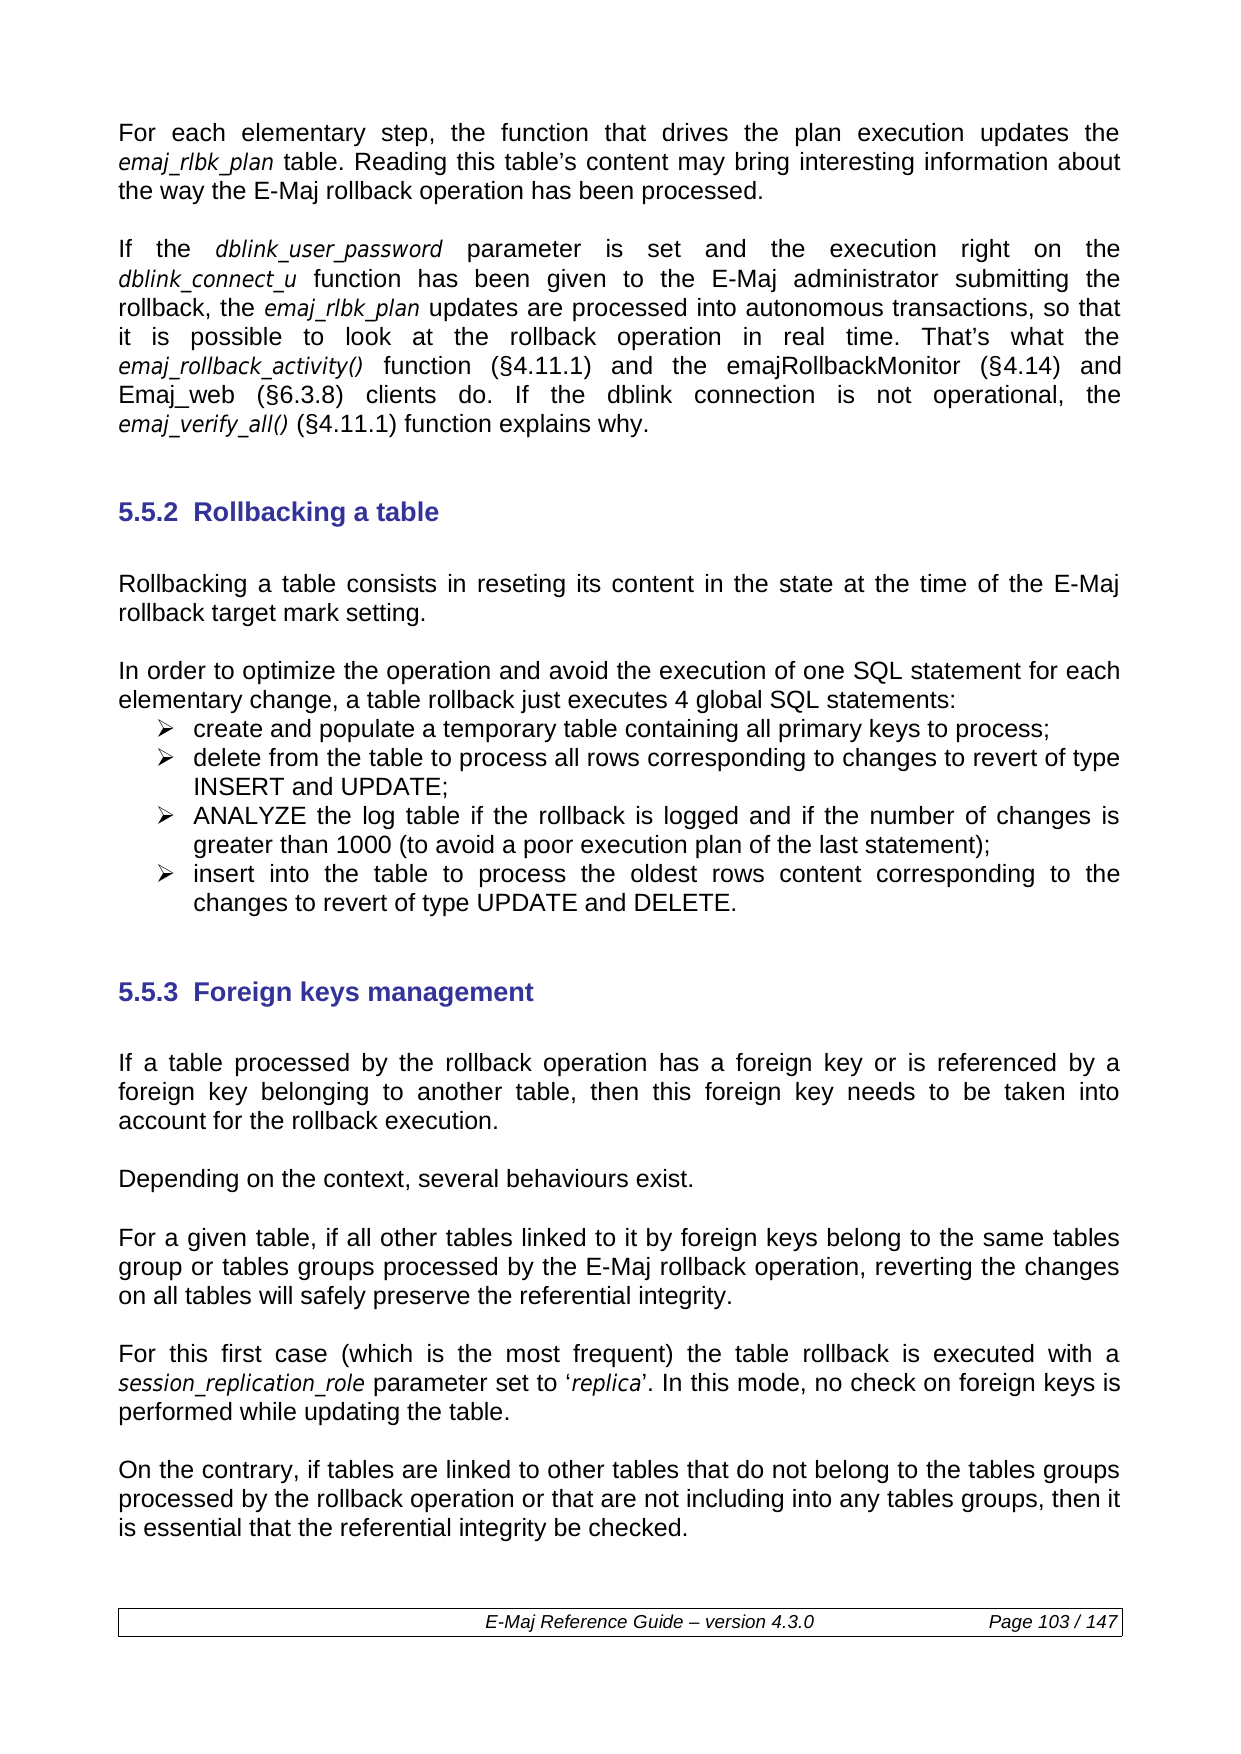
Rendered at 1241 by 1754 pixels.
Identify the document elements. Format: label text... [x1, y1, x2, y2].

list insert into the table to process the oldest rows content corresponding to the changes to revert of type UPDATE and DELETE. [156, 859, 1122, 917]
subtitle Rollbacking a table [118, 496, 1122, 527]
text If the dblink_user_password parameter is set and the execution right on the dblink_connect_u function has been given to the E-Maj administrator submitting the rollback, the emaj_rlbk_plan updates are processed into autonomous transactions, so that it is possible to look at the rollback operation in real time. That’s what the emaj_rollback_activity() function (§4.11.1) and the emajRollbackMonitor (§4.14) and Emaj_web (§6.3.8) clients do. If the dblink connection is not operational, the emaj_verify_all() (§4.11.1) function explains why. [118, 234, 1122, 438]
text If a table processed by the rollback operation has a foreign key or is referenced by a foreign key belonging to another table, then this foreign key needs to be taken into account for the rollback execution. [118, 1048, 1122, 1135]
text Rollbacking a table consists in reseting its content in the state at the time of the E-Maj rollback target mark setting. [118, 568, 1122, 627]
text For this first case (which is the most frequent) the table rollback is executed with a session_replication_role parameter set to ‘replica’. In this mode, no check on foreign keys is performed while updating the table. [118, 1339, 1122, 1426]
text For each elementary step, the function that drives the plan execution updates the emaj_rlbk_plan table. Reading this table’s content may bring interesting information about the way the E-Maj rollback operation has been processed. [118, 118, 1122, 205]
text Depending on the context, several behaviours exist. [118, 1164, 1122, 1193]
text On the contrary, if tables are linked to other tables that do not belong to the tables groups processed by the rollback operation or that are not including into any tables groups, then it is essential that the referential integrity be checked. [118, 1455, 1122, 1542]
text For a given table, if all other tables linked to it by foreign keys belong to the same tables group or tables groups processed by the E-Maj rollback operation, reverting the changes on all tables will safely preserve the referential integrity. [118, 1222, 1122, 1309]
subtitle Foreign keys management [118, 975, 1122, 1006]
list create and populate a temporary table containing all primary keys to process; [156, 714, 1122, 743]
text In order to optimize the operation and avoid the execution of one SQL statement for each elementary change, a table rollback just executes 4 global SQL statements: [118, 656, 1122, 714]
list ANALYZE the log table if the rollback is logged and if the number of changes is greater than 1000 (to avoid a poor execution plan of the last statement); [156, 801, 1122, 859]
list delete from the table to process all rows corresponding to changes to revert of type INSERT and UPDATE; [156, 743, 1122, 801]
